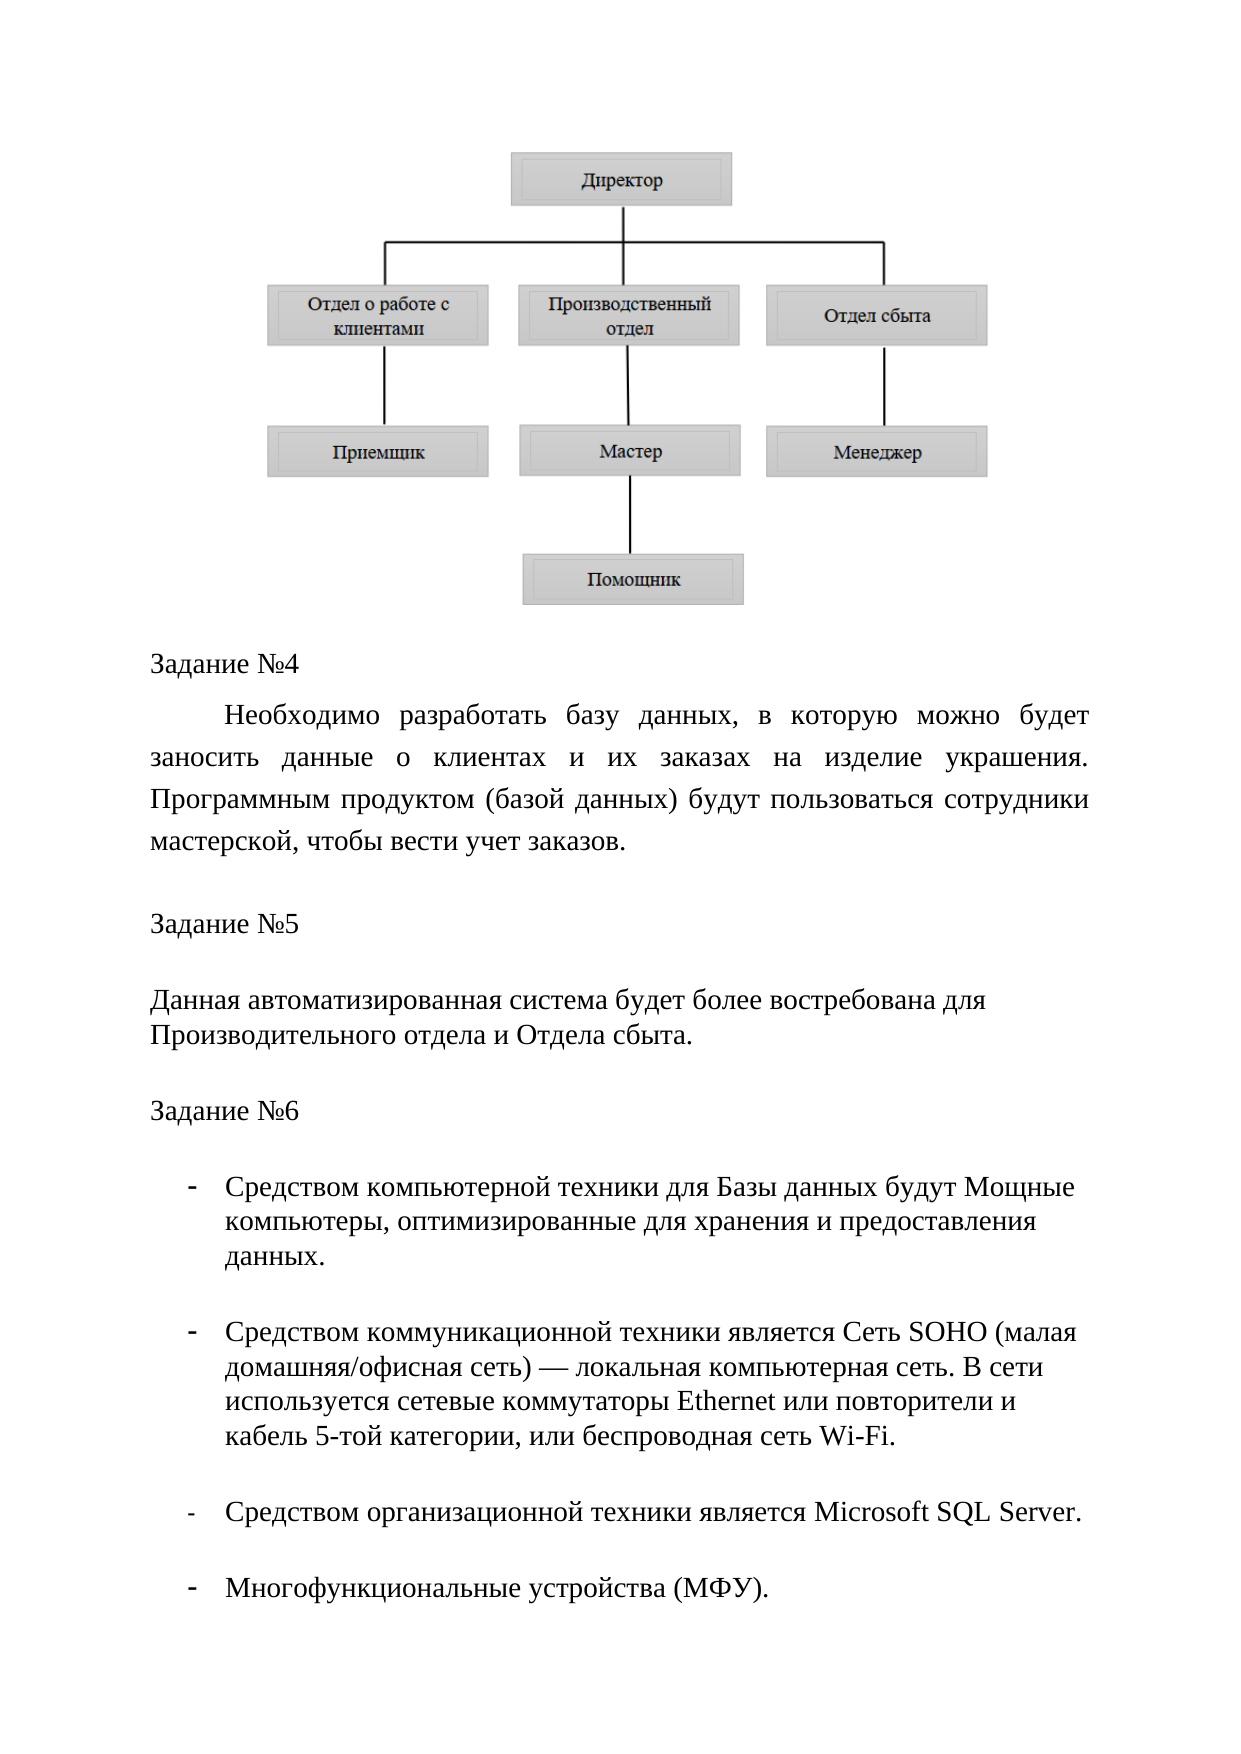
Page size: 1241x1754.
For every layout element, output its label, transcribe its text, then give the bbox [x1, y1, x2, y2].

list Средством организационной техники является Microsoft SQL Server. [187, 1494, 1090, 1527]
list Многофункциональные устройства (МФУ). [187, 1570, 1090, 1603]
text Задание №6 [150, 1093, 1090, 1126]
text Данная автоматизированная система будет более востребована для Производительного отдела и Отдела сбыта. [150, 982, 1090, 1050]
text Необходимо разработать базу данных, в которую можно будет заносить данные о клиентах и их заказах на изделие украшения. Программным продуктом (базой данных) будут пользоваться сотрудники мастерской, чтобы вести учет заказов. [150, 697, 1090, 856]
list Средством компьютерной техники для Базы данных будут Мощные компьютеры, оптимизированные для хранения и предоставления данных. [187, 1169, 1090, 1272]
list Cредством коммуникационной техники является Сеть SOHO (малая домашняя/офисная сеть) — локальная компьютерная сеть. В сети используется сетевые коммутаторы Ethernet или повторители и кабель 5-той категории, или беспроводная сеть Wi-Fi. [187, 1314, 1090, 1451]
text Задание №4 [150, 646, 1090, 680]
text Задание №5 [150, 906, 1090, 940]
